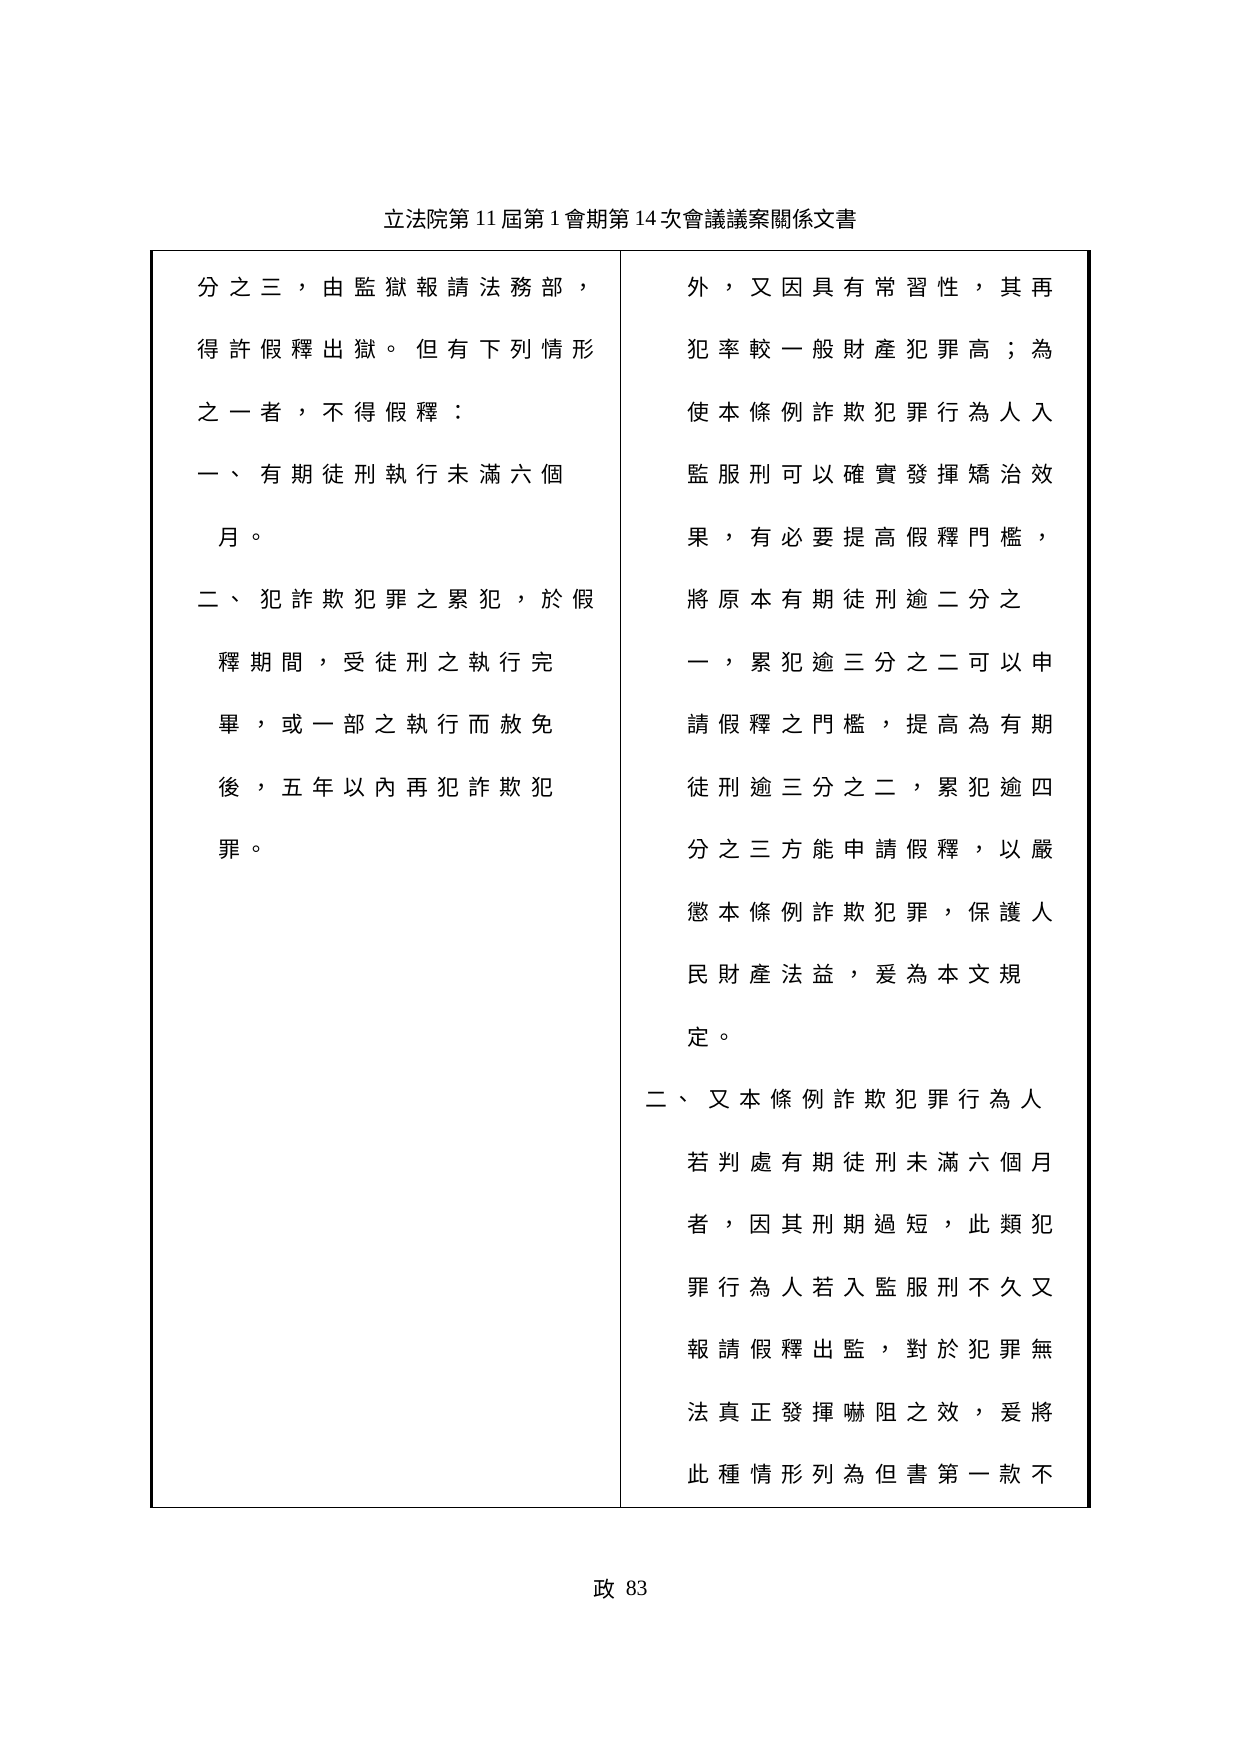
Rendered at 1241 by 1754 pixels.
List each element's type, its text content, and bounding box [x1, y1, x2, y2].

table_cell 分之三，由監獄報請法務部，得許假釋出獄。但有下列情形之一者，不得假釋： 一、有期徒刑執行未滿六個月。 二、犯詐欺犯罪之累犯，於假釋期間，受徒刑之執行完畢，或一部之執行而赦免後，五年以內再犯詐欺犯罪。 [153, 251, 620, 1507]
table_cell 外，又因具有常習性，其再犯率較一般財產犯罪高；為使本條例詐欺犯罪行為人入監服刑可以確實發揮矯治效果，有必要提高假釋門檻，將原本有期徒刑逾二分之一，累犯逾三分之二可以申請假釋之門檻，提高為有期徒刑逾三分之二，累犯逾四分之三方能申請假釋，以嚴懲本條例詐欺犯罪，保護人民財產法益，爰為本文規定。 二、又本條例詐欺犯罪行為人若判處有期徒刑未滿六個月者，因其刑期過短，此類犯罪行為人若入監服刑不久又報請假釋出監，對於犯罪無法真正發揮嚇阻之效，爰將此種情形列為但書第一款不 [621, 251, 1087, 1507]
